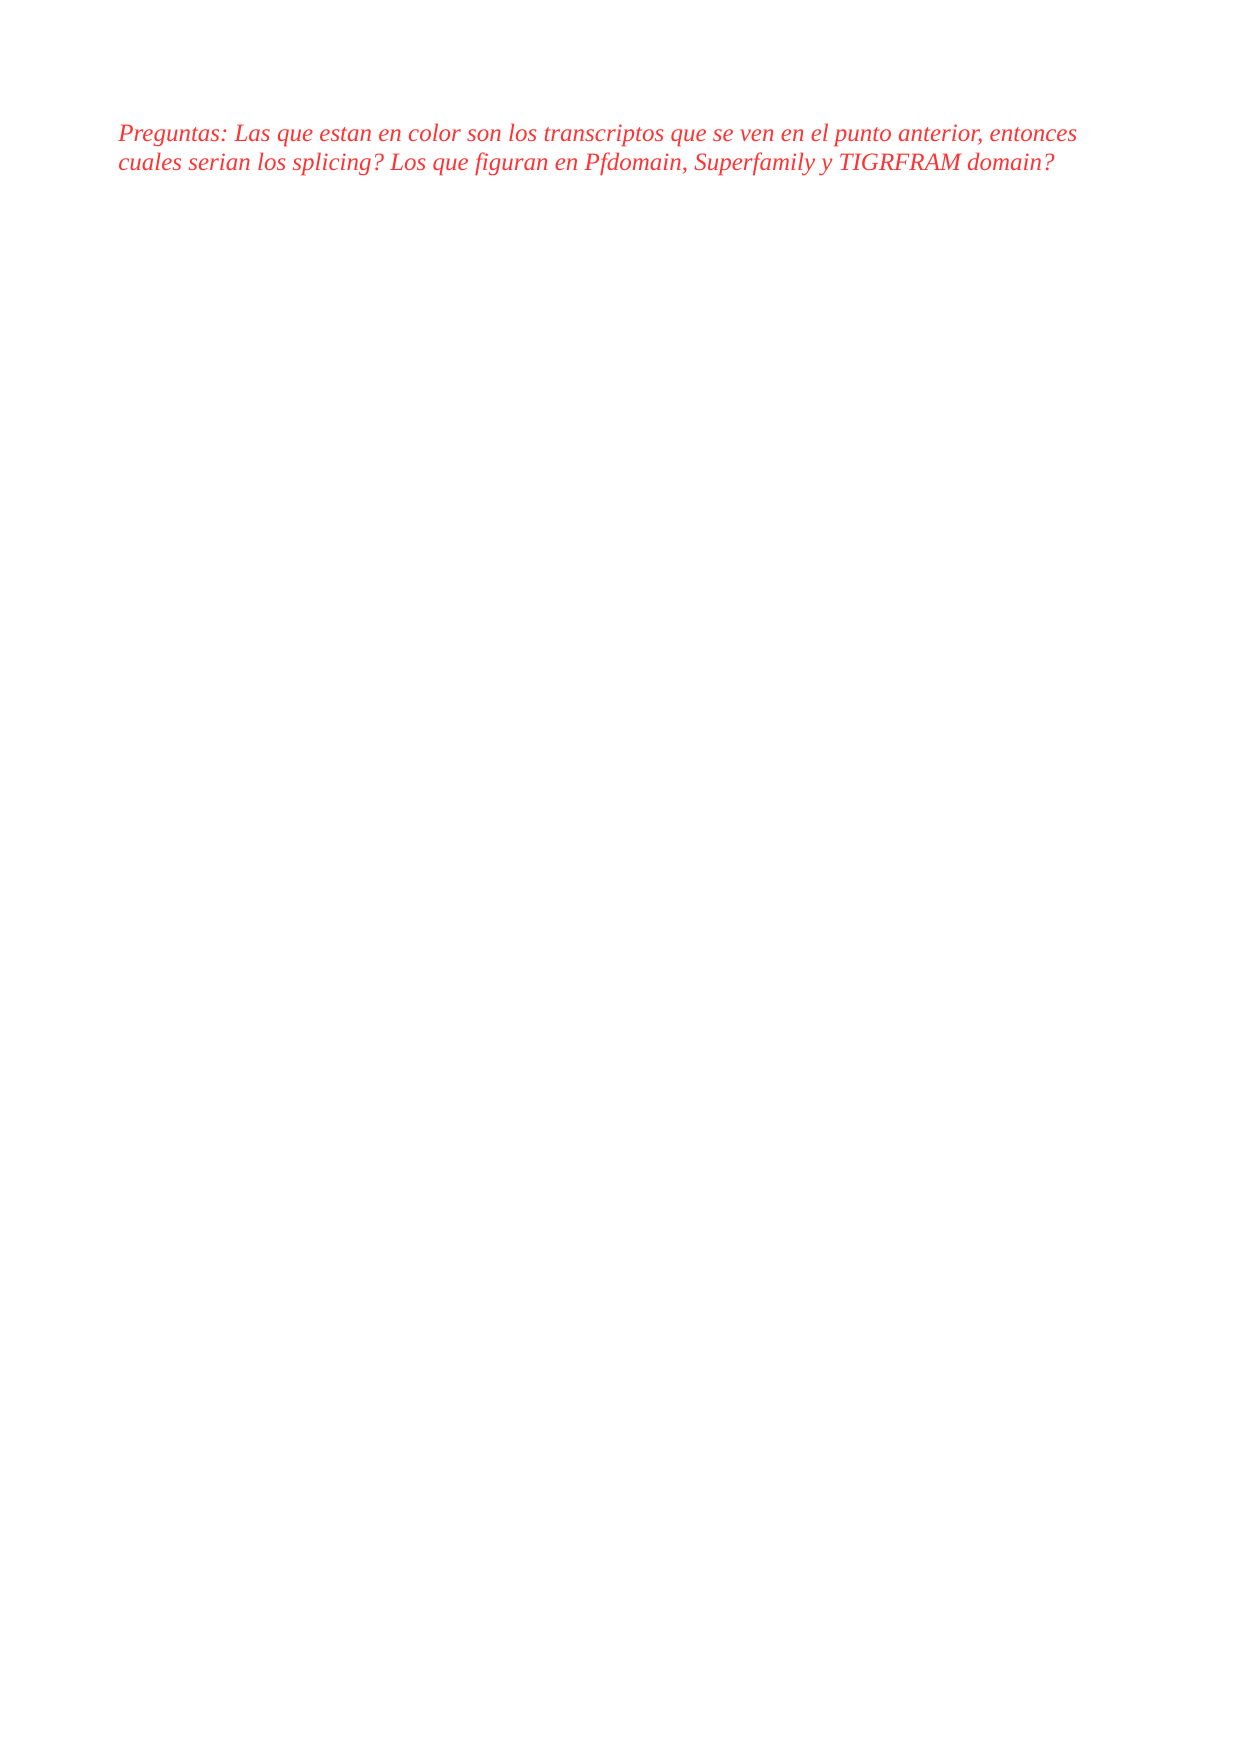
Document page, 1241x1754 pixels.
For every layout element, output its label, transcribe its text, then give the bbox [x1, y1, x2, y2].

text Preguntas: Las que estan en color son los transcriptos que se ven en el punto anterior, entonces cuales serian los splicing? Los que figuran en Pfdomain, Superfamily y TIGRFRAM domain? [118, 118, 1122, 176]
